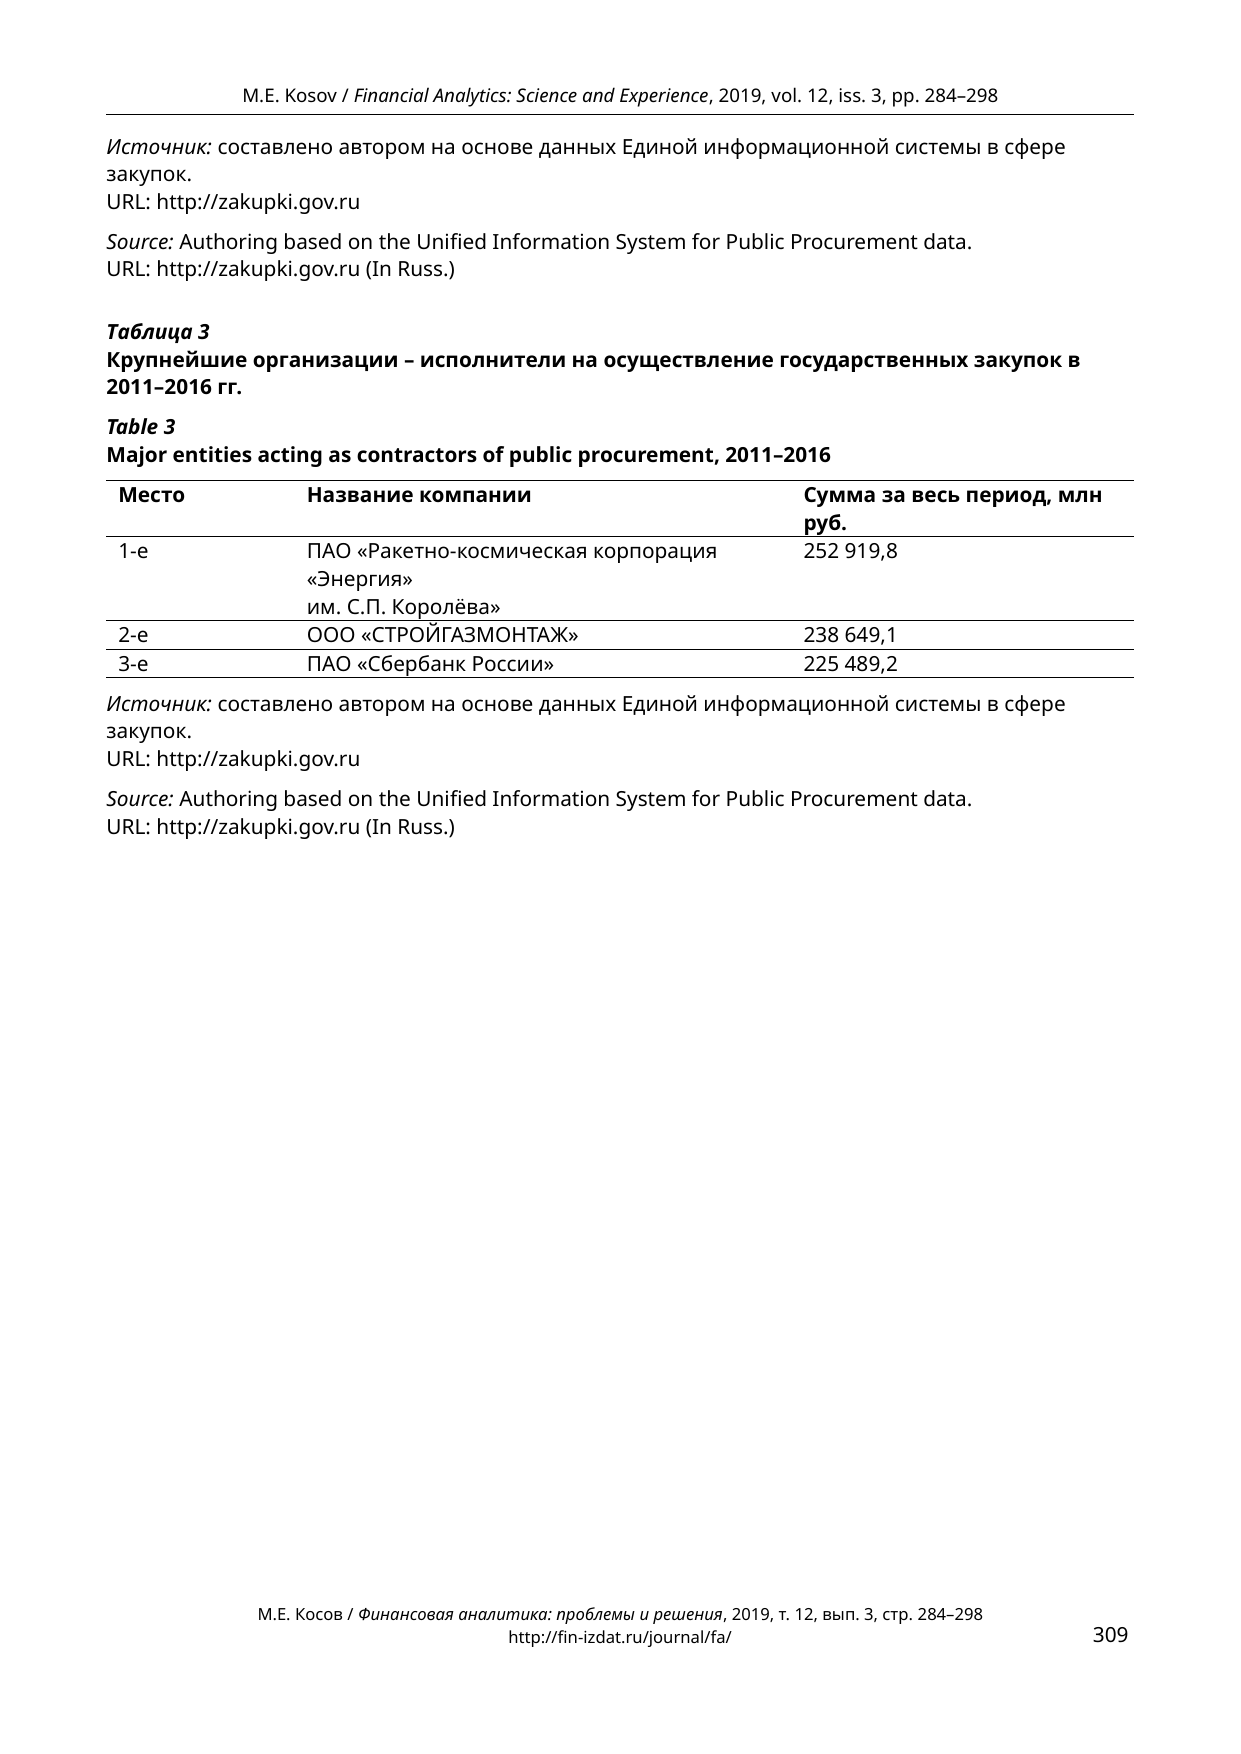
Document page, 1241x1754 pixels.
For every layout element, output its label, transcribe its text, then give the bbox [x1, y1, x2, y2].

text Source: Authoring based on the Unified Information System for Public Procurement data. URL: http://zakupki.gov.ru (In Russ.) [106, 227, 1134, 283]
table_cell 1-е [106, 537, 295, 620]
text Источник: составлено автором на основе данных Единой информационной системы в сфере закупок. URL: http://zakupki.gov.ru [106, 689, 1134, 773]
table_cell ПАО «Ракетно-космическая корпорация «Энергия» им. С.П. Королёва» [295, 537, 792, 620]
table_cell ПАО «Сбербанк России» [295, 650, 792, 677]
text Major entities acting as contractors of public procurement, 2011–2016 [106, 440, 1134, 468]
text Источник: составлено автором на основе данных Единой информационной системы в сфере закупок. URL: http://zakupki.gov.ru [106, 132, 1134, 216]
table_cell ООО «СТРОЙГАЗМОНТАЖ» [295, 621, 792, 648]
table_cell 225 489,2 [792, 650, 1134, 677]
text Таблица 3 [106, 317, 1134, 345]
table_cell 3-е [106, 650, 295, 677]
table_header Место [106, 481, 295, 536]
table_cell 2-е [106, 621, 295, 648]
text Table 3 [106, 412, 1134, 440]
table_header Сумма за весь период, млн руб. [792, 481, 1134, 536]
text Крупнейшие организации – исполнители на осуществление государственных закупок в 2011–2016 гг. [106, 345, 1134, 401]
text Source: Authoring based on the Unified Information System for Public Procurement data. URL: http://zakupki.gov.ru (In Russ.) [106, 784, 1134, 840]
table_header Название компании [295, 481, 792, 536]
table_cell 238 649,1 [792, 621, 1134, 648]
table_cell 252 919,8 [792, 537, 1134, 620]
